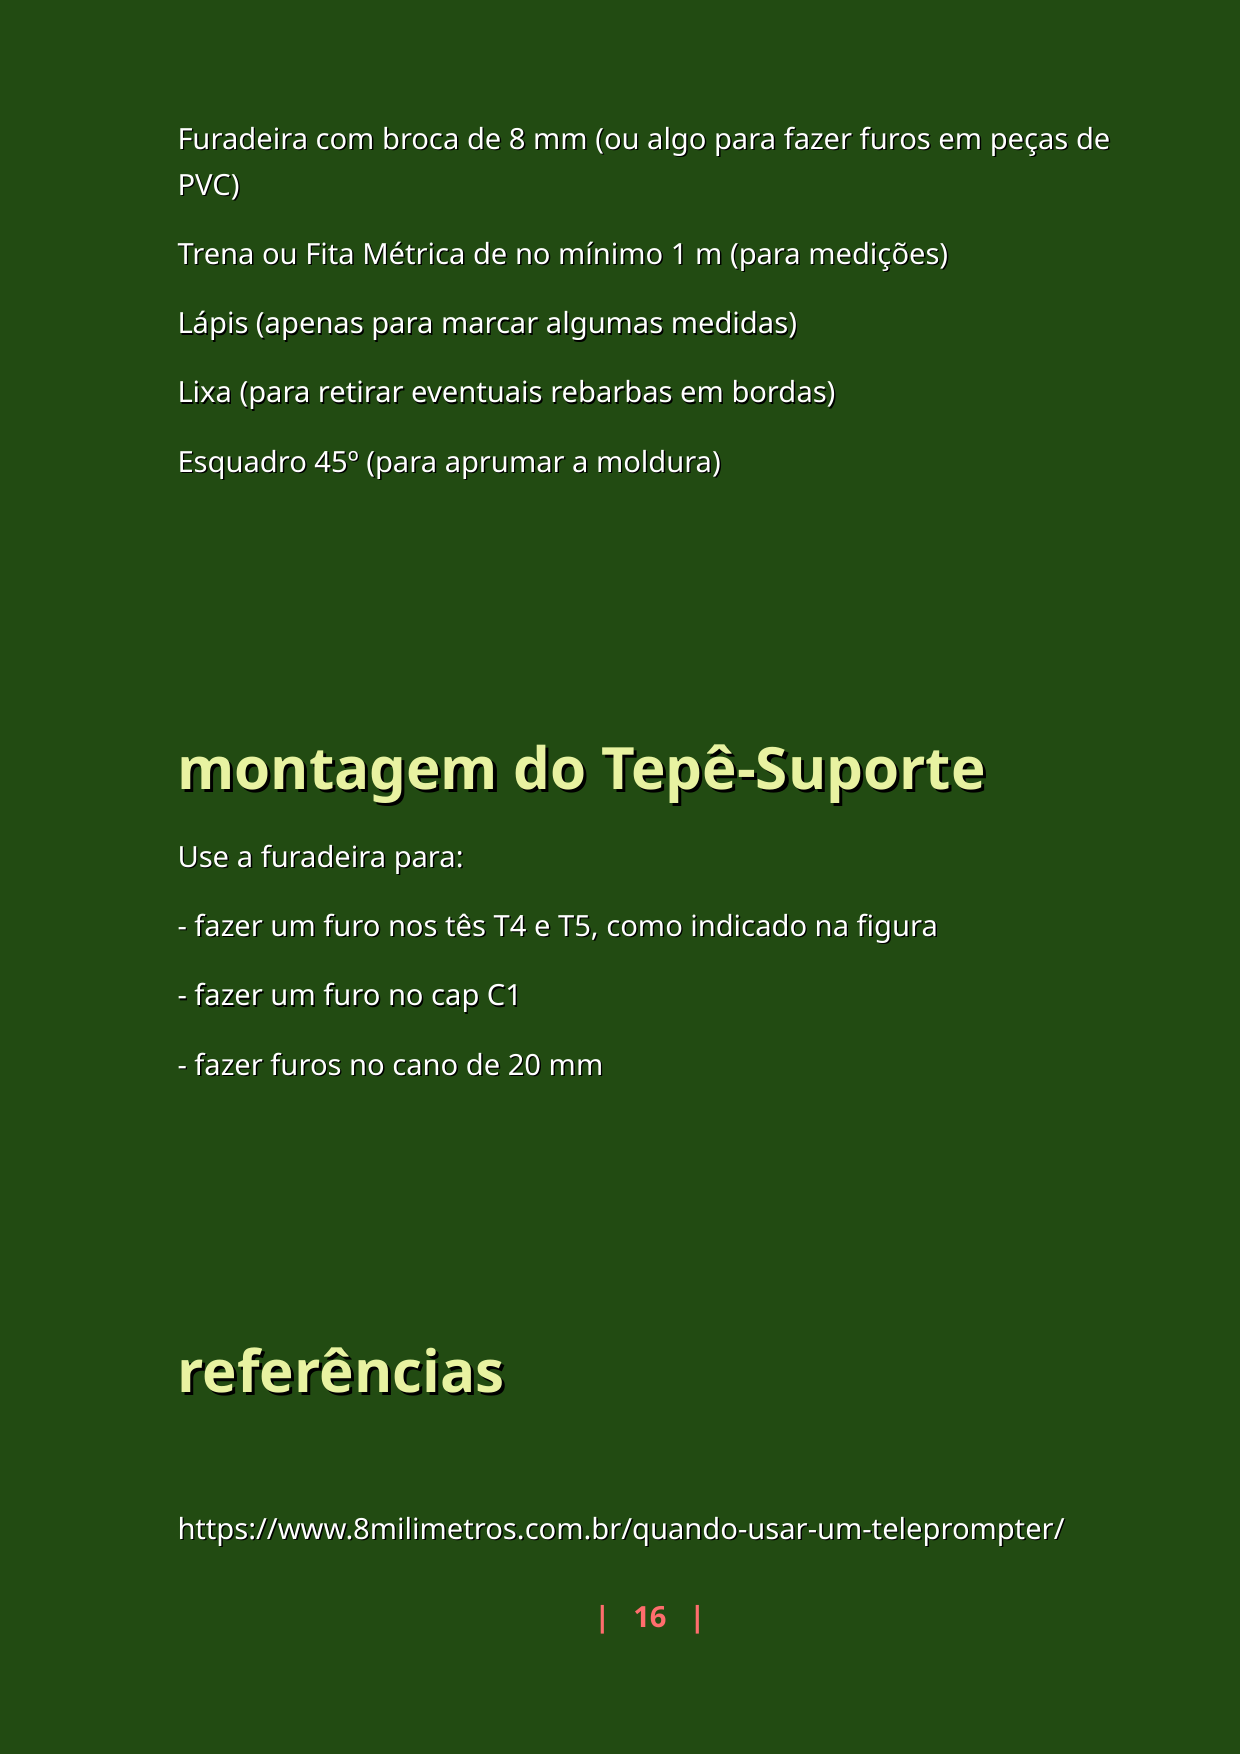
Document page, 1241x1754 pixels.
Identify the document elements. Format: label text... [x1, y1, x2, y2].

subtitle montagem do Tepê-Suporte [177, 727, 1122, 806]
text https://www.8milimetros.com.br/quando-usar-um-teleprompter/ [177, 1508, 1122, 1548]
text Esquadro 45º (para aprumar a moldura) [177, 441, 1122, 481]
text Trena ou Fita Métrica de no mínimo 1 m (para medições) [177, 233, 1122, 273]
text Lápis (apenas para marcar algumas medidas) [177, 302, 1122, 342]
text - fazer um furo no cap C1 [177, 974, 1122, 1014]
text - fazer furos no cano de 20 mm [177, 1044, 1122, 1083]
text Lixa (para retirar eventuais rebarbas em bordas) [177, 372, 1122, 411]
text Furadeira com broca de 8 mm (ou algo para fazer furos em peças de PVC) [177, 118, 1122, 203]
text Use a furadeira para: [177, 836, 1122, 876]
subtitle referências [177, 1330, 1122, 1409]
text - fazer um furo nos tês T4 e T5, como indicado na figura [177, 905, 1122, 945]
